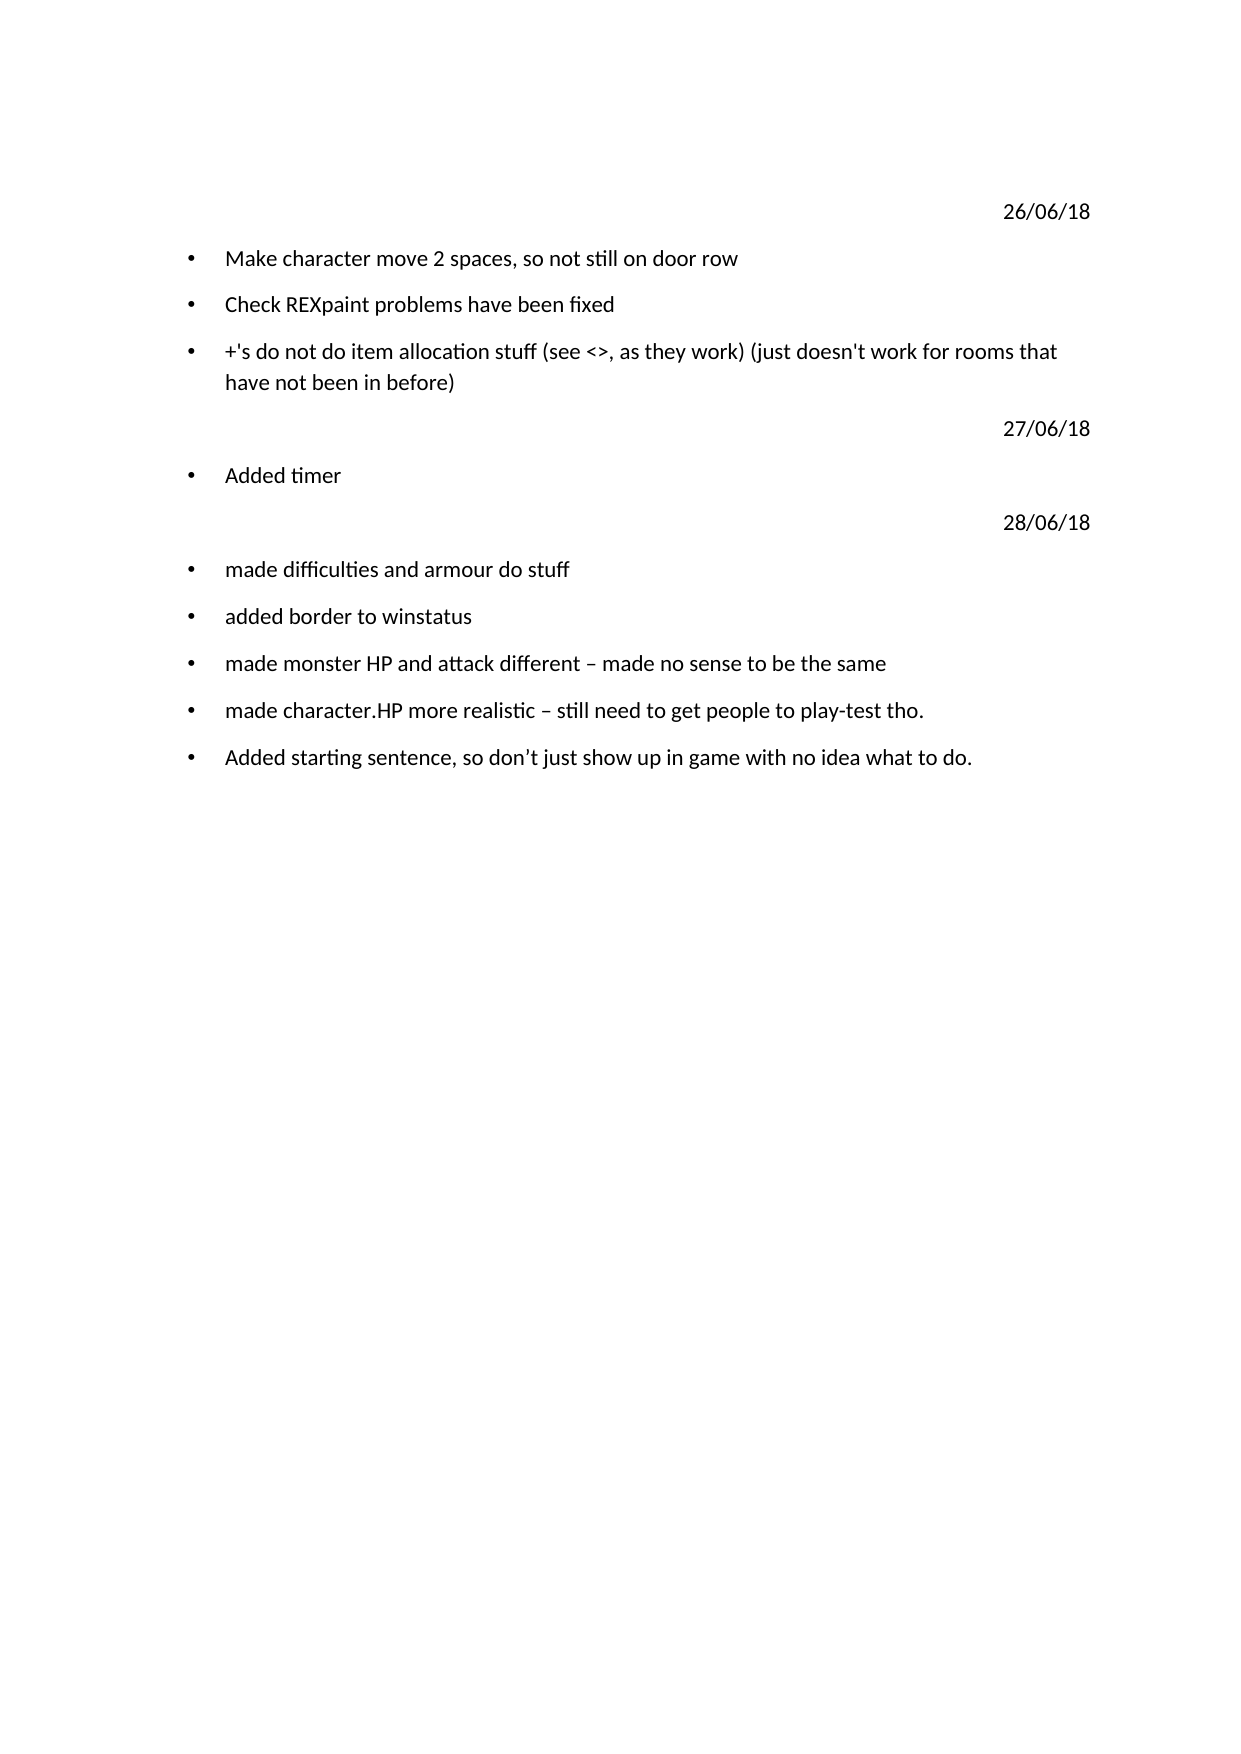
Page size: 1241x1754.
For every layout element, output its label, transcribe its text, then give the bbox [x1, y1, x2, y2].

text 27/06/18 [150, 414, 1090, 443]
list added border to winstatus [187, 602, 1090, 630]
list Added timer [187, 461, 1090, 489]
list made monster HP and attack different – made no sense to be the same [187, 649, 1090, 677]
list Added starting sentence, so don’t just show up in game with no idea what to do. [187, 743, 1090, 771]
text 28/06/18 [150, 508, 1090, 536]
list made difficulties and armour do stuff [187, 555, 1090, 583]
list Make character move 2 spaces, so not still on door row [187, 244, 1090, 272]
list Check REXpaint problems have been fixed [187, 291, 1090, 319]
text 26/06/18 [150, 197, 1090, 225]
list +'s do not do item allocation stuff (see <>, as they work) (just doesn't work for rooms that have not been in before) [187, 337, 1090, 396]
list made character.HP more realistic – still need to get people to play-test tho. [187, 696, 1090, 724]
